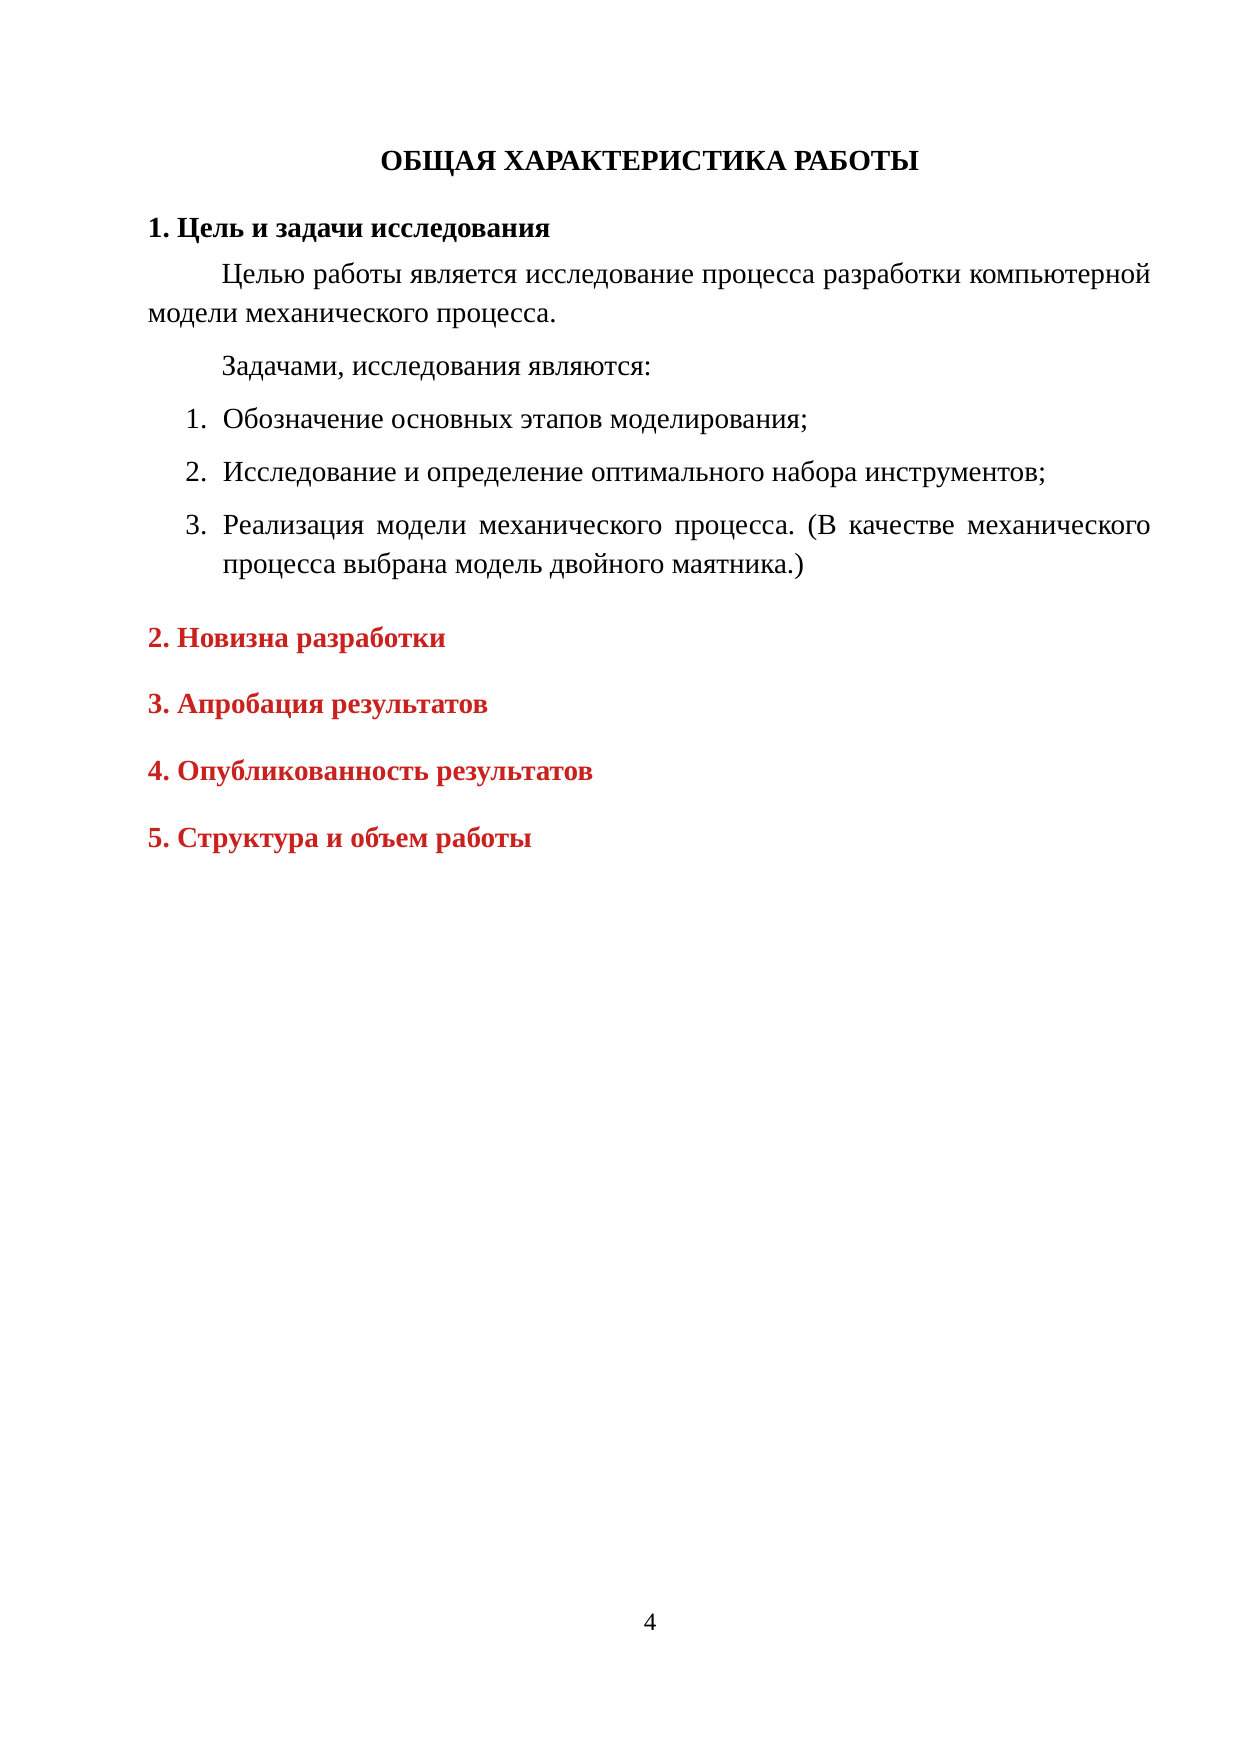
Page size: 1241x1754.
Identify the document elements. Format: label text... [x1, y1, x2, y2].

text Задачами, исследования являются: [148, 348, 1152, 381]
subtitle 3. Апробация результатов [148, 687, 1152, 720]
subtitle 2. Новизна разработки [148, 620, 1152, 653]
subtitle 1. Цель и задачи исследования [148, 210, 1152, 244]
list Реализация модели механического процесса. (В качестве механического процесса выбрана модель двойного маятника.) [185, 507, 1152, 579]
list Исследование и определение оптимального набора инструментов; [185, 454, 1152, 488]
text Целью работы является исследование процесса разработки компьютерной модели механического процесса. [148, 256, 1152, 328]
list Обозначение основных этапов моделирования; [185, 401, 1152, 434]
subtitle ОБЩАЯ ХАРАКТЕРИСТИКА РАБОТЫ [148, 143, 1152, 177]
subtitle 4. Опубликованность результатов [148, 753, 1152, 787]
subtitle 5. Структура и объем работы [148, 820, 1152, 854]
